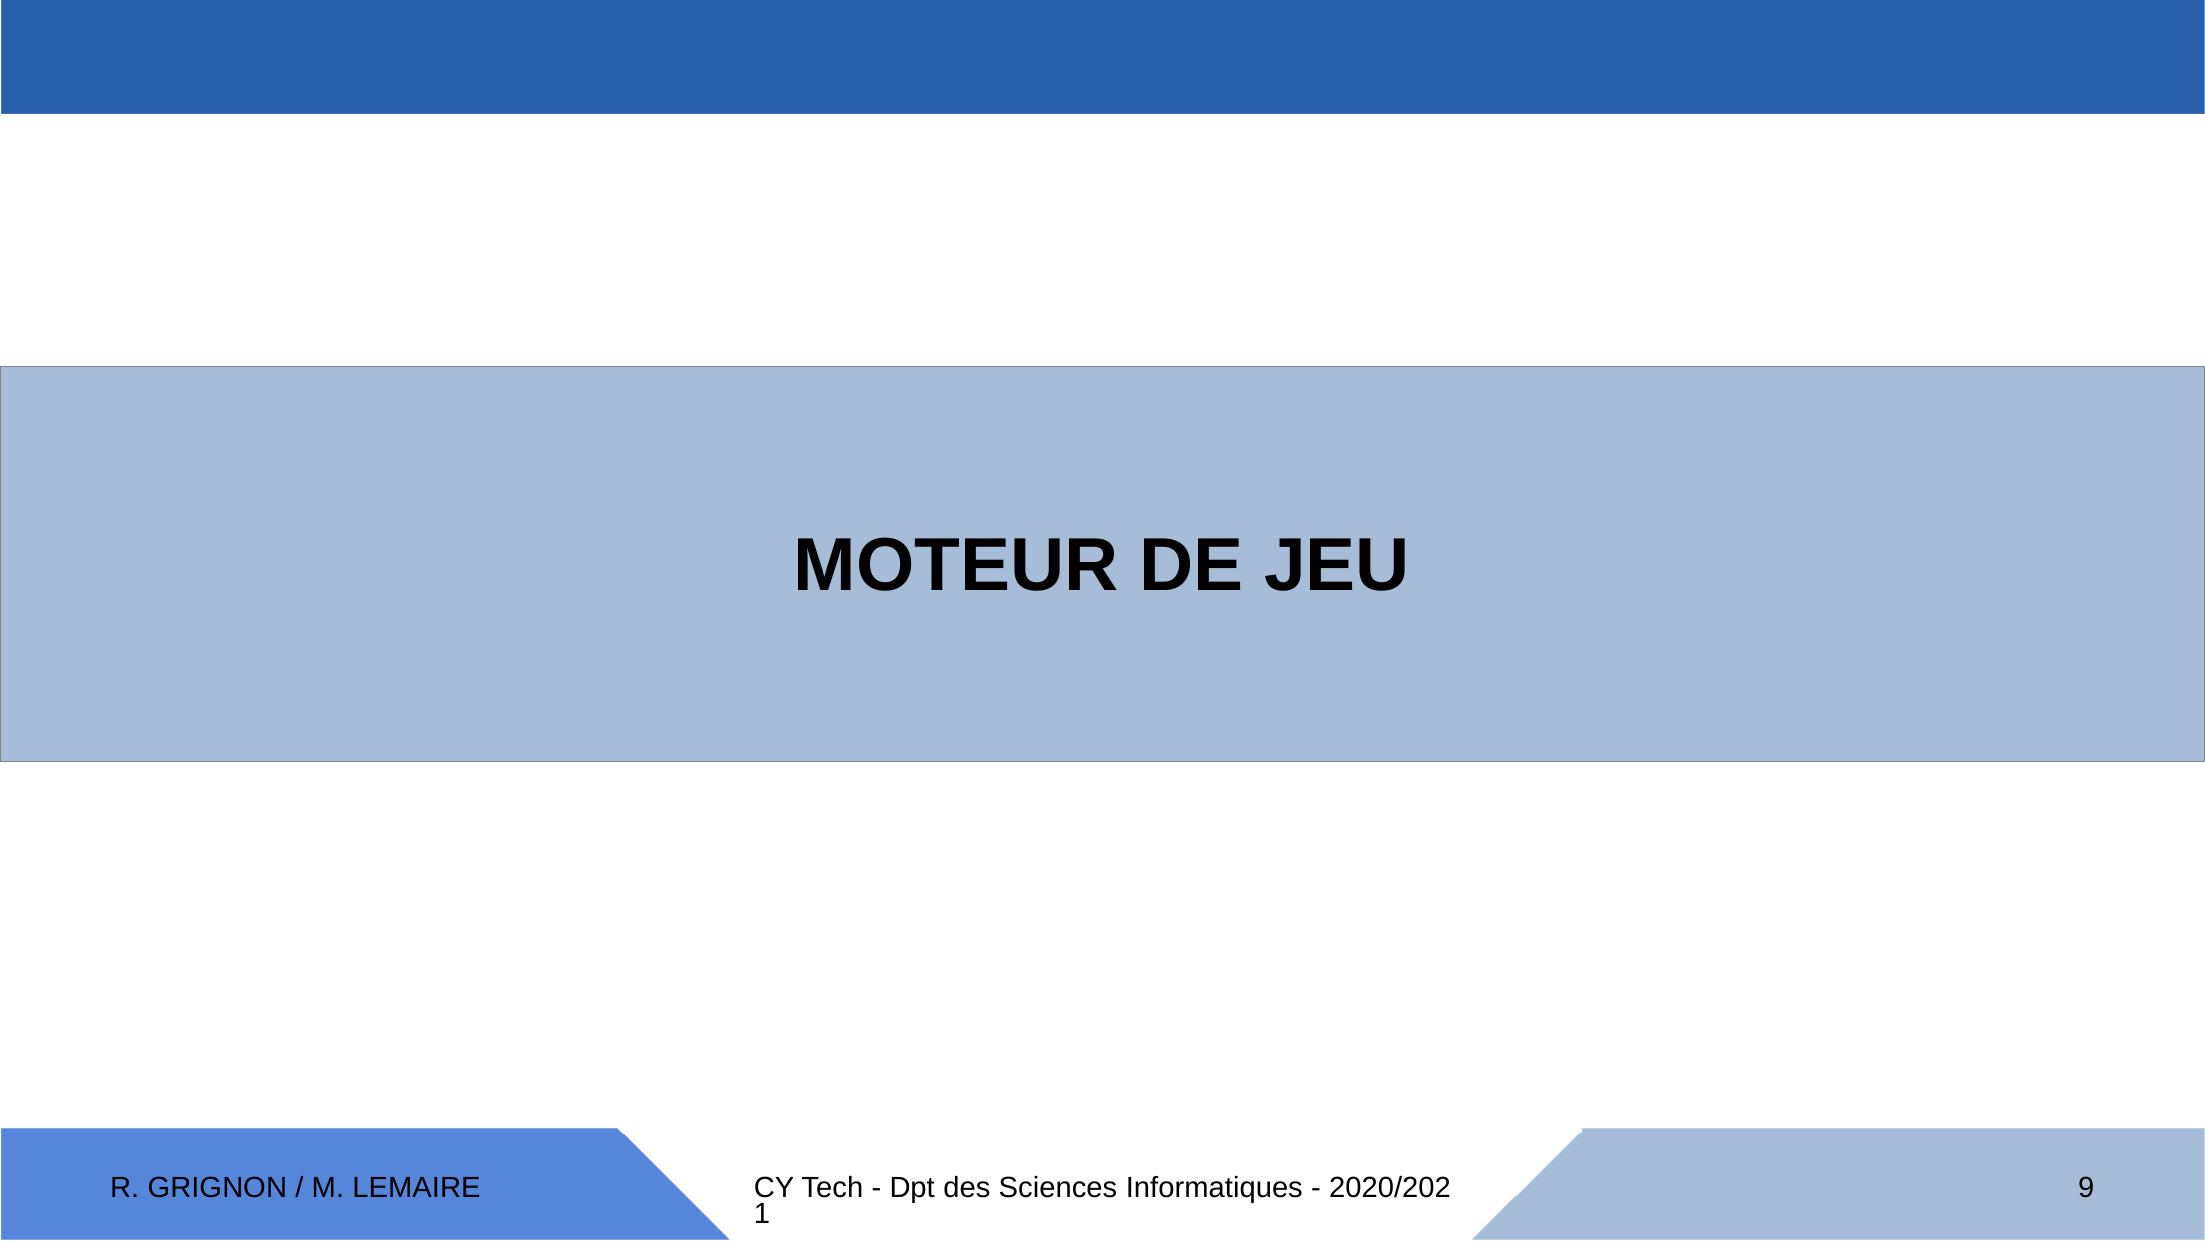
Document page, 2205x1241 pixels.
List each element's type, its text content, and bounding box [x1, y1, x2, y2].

picture [0, 0, 2205, 366]
text_box MOTEUR DE JEU [0, 366, 2205, 762]
picture [0, 762, 2205, 1241]
